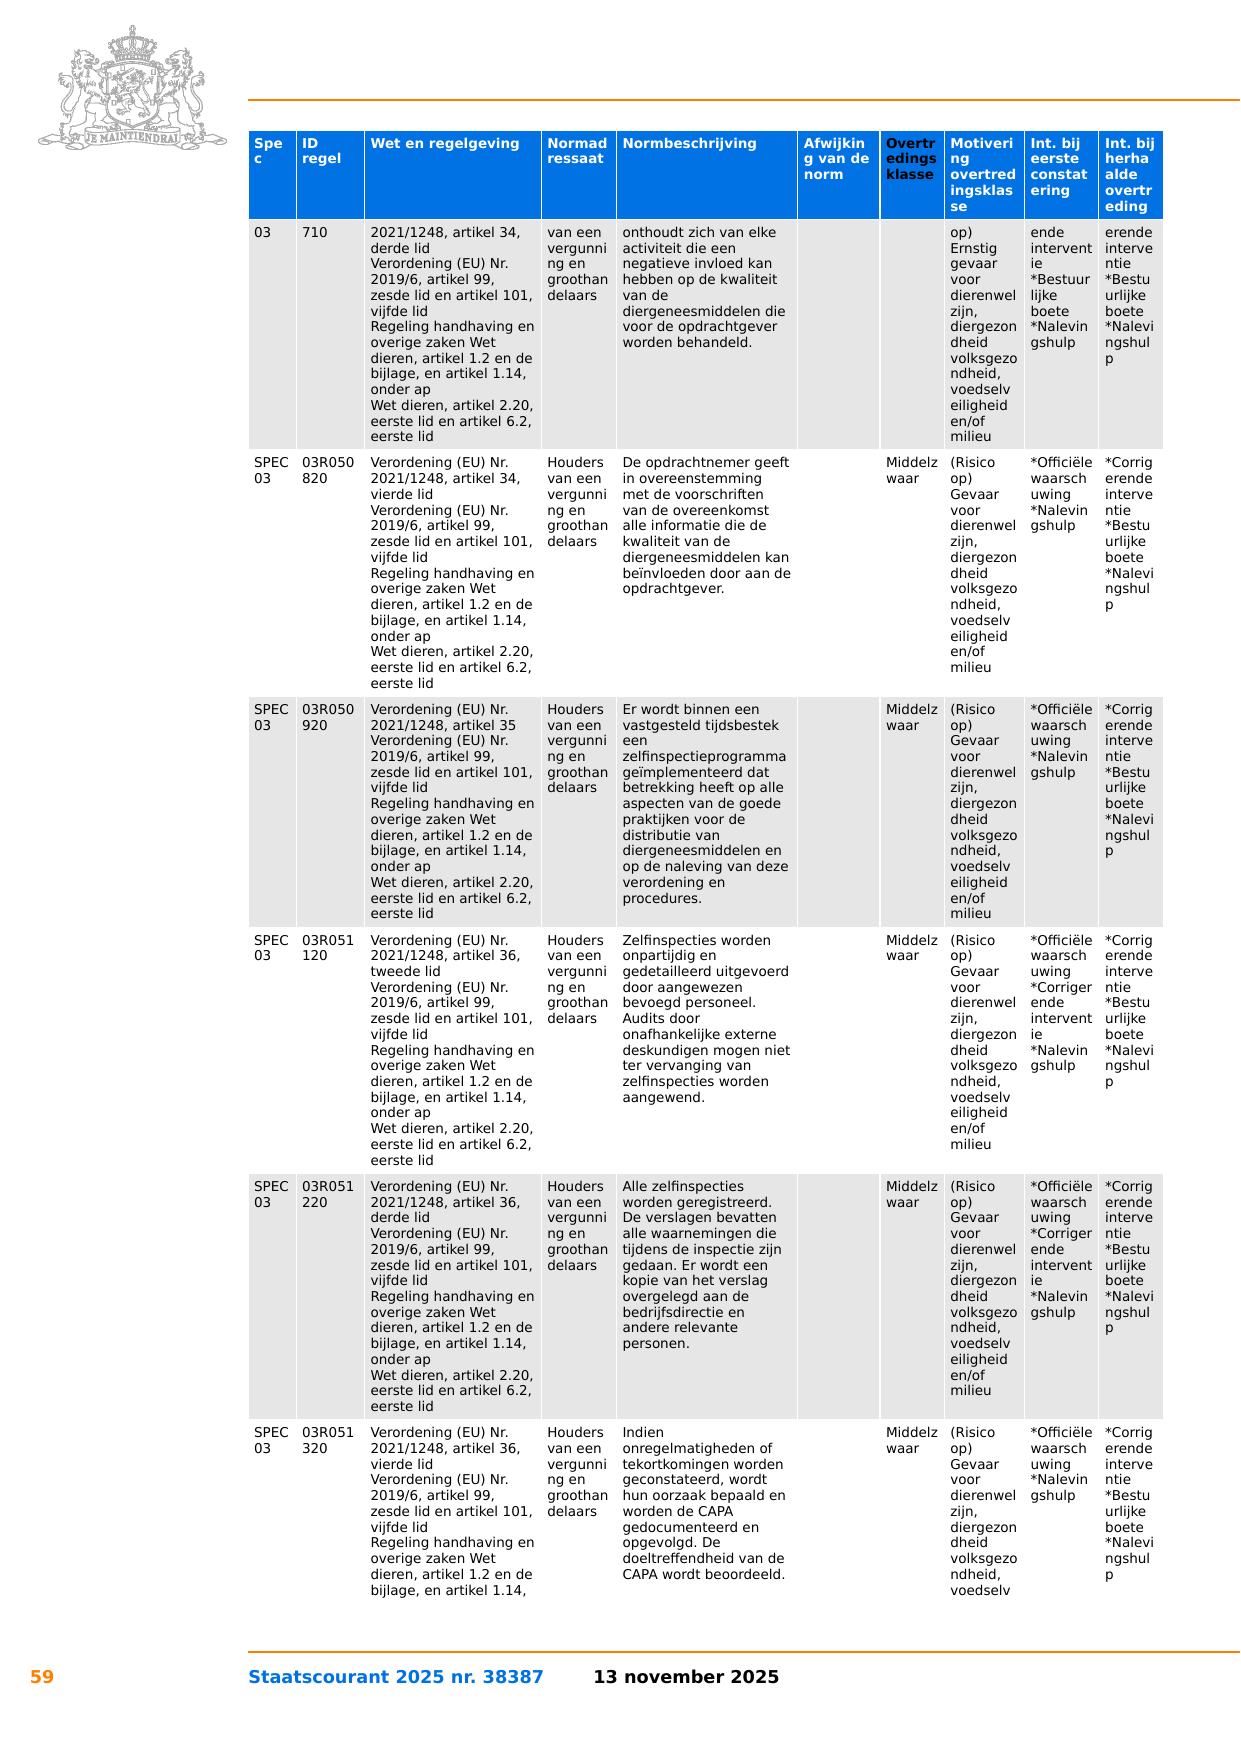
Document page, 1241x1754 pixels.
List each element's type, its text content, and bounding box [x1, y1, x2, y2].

table_cell 03R050920 [297, 697, 364, 927]
table_cell *Corrigerende interventie *Bestuurlijke boete *Nalevingshulp [1099, 1420, 1163, 1603]
table_cell (Risico op) Gevaar voor dierenwelzijn, diergezondheid volksgezondheid, voedselveiligheid en/of milieu [945, 697, 1024, 927]
table_cell *Corrigerende interventie *Bestuurlijke boete *Nalevingshulp [1099, 451, 1163, 696]
table_cell SPEC03 [249, 697, 296, 927]
table_cell [881, 220, 944, 449]
table_cell *Officiële waarschuwing *Corrigerende interventie *Nalevingshulp [1025, 1174, 1098, 1419]
table_cell 03R050820 [297, 451, 364, 696]
table_header ID regel [297, 131, 364, 219]
table_cell 03 [249, 220, 296, 449]
table_cell Er wordt binnen een vastgesteld tijdsbestek een zelfinspectieprogramma geïmplementeerd dat betrekking heeft op alle aspecten van de goede praktijken voor de distributie van diergeneesmiddelen en op de naleving van deze verordening en procedures. [617, 697, 797, 927]
table_header Overtredingsklasse [881, 131, 944, 219]
table_header Motivering overtredingsklasse [945, 131, 1024, 219]
table_cell (Risico op) Gevaar voor dierenwelzijn, diergezondheid volksgezondheid, voedselveiligheid en/of milieu [945, 928, 1024, 1173]
table_cell [798, 697, 879, 927]
table_cell Middelzwaar [881, 451, 944, 696]
table_cell Verordening (EU) Nr. 2021/1248, artikel 36, derde lid Verordening (EU) Nr. 2019/6, artikel 99, zesde lid en artikel 101, vijfde lid Regeling handhaving en overige zaken Wet dieren, artikel 1.2 en de bijlage, en artikel 1.14, onder ap Wet dieren, artikel 2.20, eerste lid en artikel 6.2, eerste lid [365, 1174, 541, 1419]
table_cell *Officiële waarschuwing *Nalevingshulp [1025, 1420, 1098, 1603]
table_cell 03R051220 [297, 1174, 364, 1419]
table_cell van een vergunning en groothandelaars [542, 220, 616, 449]
table_cell Houders van een vergunning en groothandelaars [542, 451, 616, 696]
table_header Normadressaat [542, 131, 616, 219]
table_cell Verordening (EU) Nr. 2021/1248, artikel 36, tweede lid Verordening (EU) Nr. 2019/6, artikel 99, zesde lid en artikel 101, vijfde lid Regeling handhaving en overige zaken Wet dieren, artikel 1.2 en de bijlage, en artikel 1.14, onder ap Wet dieren, artikel 2.20, eerste lid en artikel 6.2, eerste lid [365, 928, 541, 1173]
table_cell [798, 1174, 879, 1419]
table_cell Houders van een vergunning en groothandelaars [542, 928, 616, 1173]
table_cell [798, 1420, 879, 1603]
table_header Wet en regelgeving [365, 131, 541, 219]
table_cell 2021/1248, artikel 34, derde lid Verordening (EU) Nr. 2019/6, artikel 99, zesde lid en artikel 101, vijfde lid Regeling handhaving en overige zaken Wet dieren, artikel 1.2 en de bijlage, en artikel 1.14, onder ap Wet dieren, artikel 2.20, eerste lid en artikel 6.2, eerste lid [365, 220, 541, 449]
table_cell *Officiële waarschuwing *Nalevingshulp [1025, 697, 1098, 927]
table_cell *Corrigerende interventie *Bestuurlijke boete *Nalevingshulp [1099, 928, 1163, 1173]
table_cell (Risico op) Gevaar voor dierenwelzijn, diergezondheid volksgezondheid, voedselveiligheid en/of milieu [945, 1174, 1024, 1419]
table_cell Verordening (EU) Nr. 2021/1248, artikel 34, vierde lid Verordening (EU) Nr. 2019/6, artikel 99, zesde lid en artikel 101, vijfde lid Regeling handhaving en overige zaken Wet dieren, artikel 1.2 en de bijlage, en artikel 1.14, onder ap Wet dieren, artikel 2.20, eerste lid en artikel 6.2, eerste lid [365, 451, 541, 696]
table_cell SPEC03 [249, 1174, 296, 1419]
table_cell *Corrigerende interventie *Bestuurlijke boete *Nalevingshulp [1099, 697, 1163, 927]
table_cell Middelzwaar [881, 697, 944, 927]
table_cell Middelzwaar [881, 1420, 944, 1603]
table_cell onthoudt zich van elke activiteit die een negatieve invloed kan hebben op de kwaliteit van de diergeneesmiddelen die voor de opdrachtgever worden behandeld. [617, 220, 797, 449]
table_header Afwijking van de norm [798, 131, 879, 219]
table_header Int. bij eerste constatering [1025, 131, 1098, 219]
table_cell 03R051120 [297, 928, 364, 1173]
table_cell [798, 220, 879, 449]
table_cell Houders van een vergunning en groothandelaars [542, 1420, 616, 1603]
table_cell (Risico op) Gevaar voor dierenwelzijn, diergezondheid volksgezondheid, voedselv [945, 1420, 1024, 1603]
table_cell Indien onregelmatigheden of tekortkomingen worden geconstateerd, wordt hun oorzaak bepaald en worden de CAPA gedocumenteerd en opgevolgd. De doeltreffendheid van de CAPA wordt beoordeeld. [617, 1420, 797, 1603]
table_cell De opdrachtnemer geeft in overeenstemming met de voorschriften van de overeenkomst alle informatie die de kwaliteit van de diergeneesmiddelen kan beïnvloeden door aan de opdrachtgever. [617, 451, 797, 696]
table_cell Houders van een vergunning en groothandelaars [542, 1174, 616, 1419]
table_header Spec [249, 131, 296, 219]
table_cell [798, 928, 879, 1173]
table_header Int. bij herhaalde overtreding [1099, 131, 1163, 219]
table_cell SPEC03 [249, 451, 296, 696]
table_cell 710 [297, 220, 364, 449]
table_cell Verordening (EU) Nr. 2021/1248, artikel 36, vierde lid Verordening (EU) Nr. 2019/6, artikel 99, zesde lid en artikel 101, vijfde lid Regeling handhaving en overige zaken Wet dieren, artikel 1.2 en de bijlage, en artikel 1.14, [365, 1420, 541, 1603]
table_cell op) Ernstig gevaar voor dierenwelzijn, diergezondheid volksgezondheid, voedselveiligheid en/of milieu [945, 220, 1024, 449]
table_cell SPEC03 [249, 1420, 296, 1603]
table_cell *Officiële waarschuwing *Corrigerende interventie *Nalevingshulp [1025, 928, 1098, 1173]
table_cell Middelzwaar [881, 1174, 944, 1419]
table_cell erende interventie *Bestuurlijke boete *Nalevingshulp [1099, 220, 1163, 449]
table_cell 03R051320 [297, 1420, 364, 1603]
table_cell [798, 451, 879, 696]
table_cell *Corrigerende interventie *Bestuurlijke boete *Nalevingshulp [1099, 1174, 1163, 1419]
table_cell *Officiële waarschuwing *Nalevingshulp [1025, 451, 1098, 696]
table_cell Alle zelfinspecties worden geregistreerd. De verslagen bevatten alle waarnemingen die tijdens de inspectie zijn gedaan. Er wordt een kopie van het verslag overgelegd aan de bedrijfsdirectie en andere relevante personen. [617, 1174, 797, 1419]
table_cell (Risico op) Gevaar voor dierenwelzijn, diergezondheid volksgezondheid, voedselveiligheid en/of milieu [945, 451, 1024, 696]
table_cell SPEC03 [249, 928, 296, 1173]
table_cell Middelzwaar [881, 928, 944, 1173]
table_cell ende interventie *Bestuurlijke boete *Nalevingshulp [1025, 220, 1098, 449]
table_header Normbeschrijving [617, 131, 797, 219]
picture [38, 25, 227, 150]
table_cell Houders van een vergunning en groothandelaars [542, 697, 616, 927]
table_cell Zelfinspecties worden onpartijdig en gedetailleerd uitgevoerd door aangewezen bevoegd personeel. Audits door onafhankelijke externe deskundigen mogen niet ter vervanging van zelfinspecties worden aangewend. [617, 928, 797, 1173]
table_cell Verordening (EU) Nr. 2021/1248, artikel 35 Verordening (EU) Nr. 2019/6, artikel 99, zesde lid en artikel 101, vijfde lid Regeling handhaving en overige zaken Wet dieren, artikel 1.2 en de bijlage, en artikel 1.14, onder ap Wet dieren, artikel 2.20, eerste lid en artikel 6.2, eerste lid [365, 697, 541, 927]
